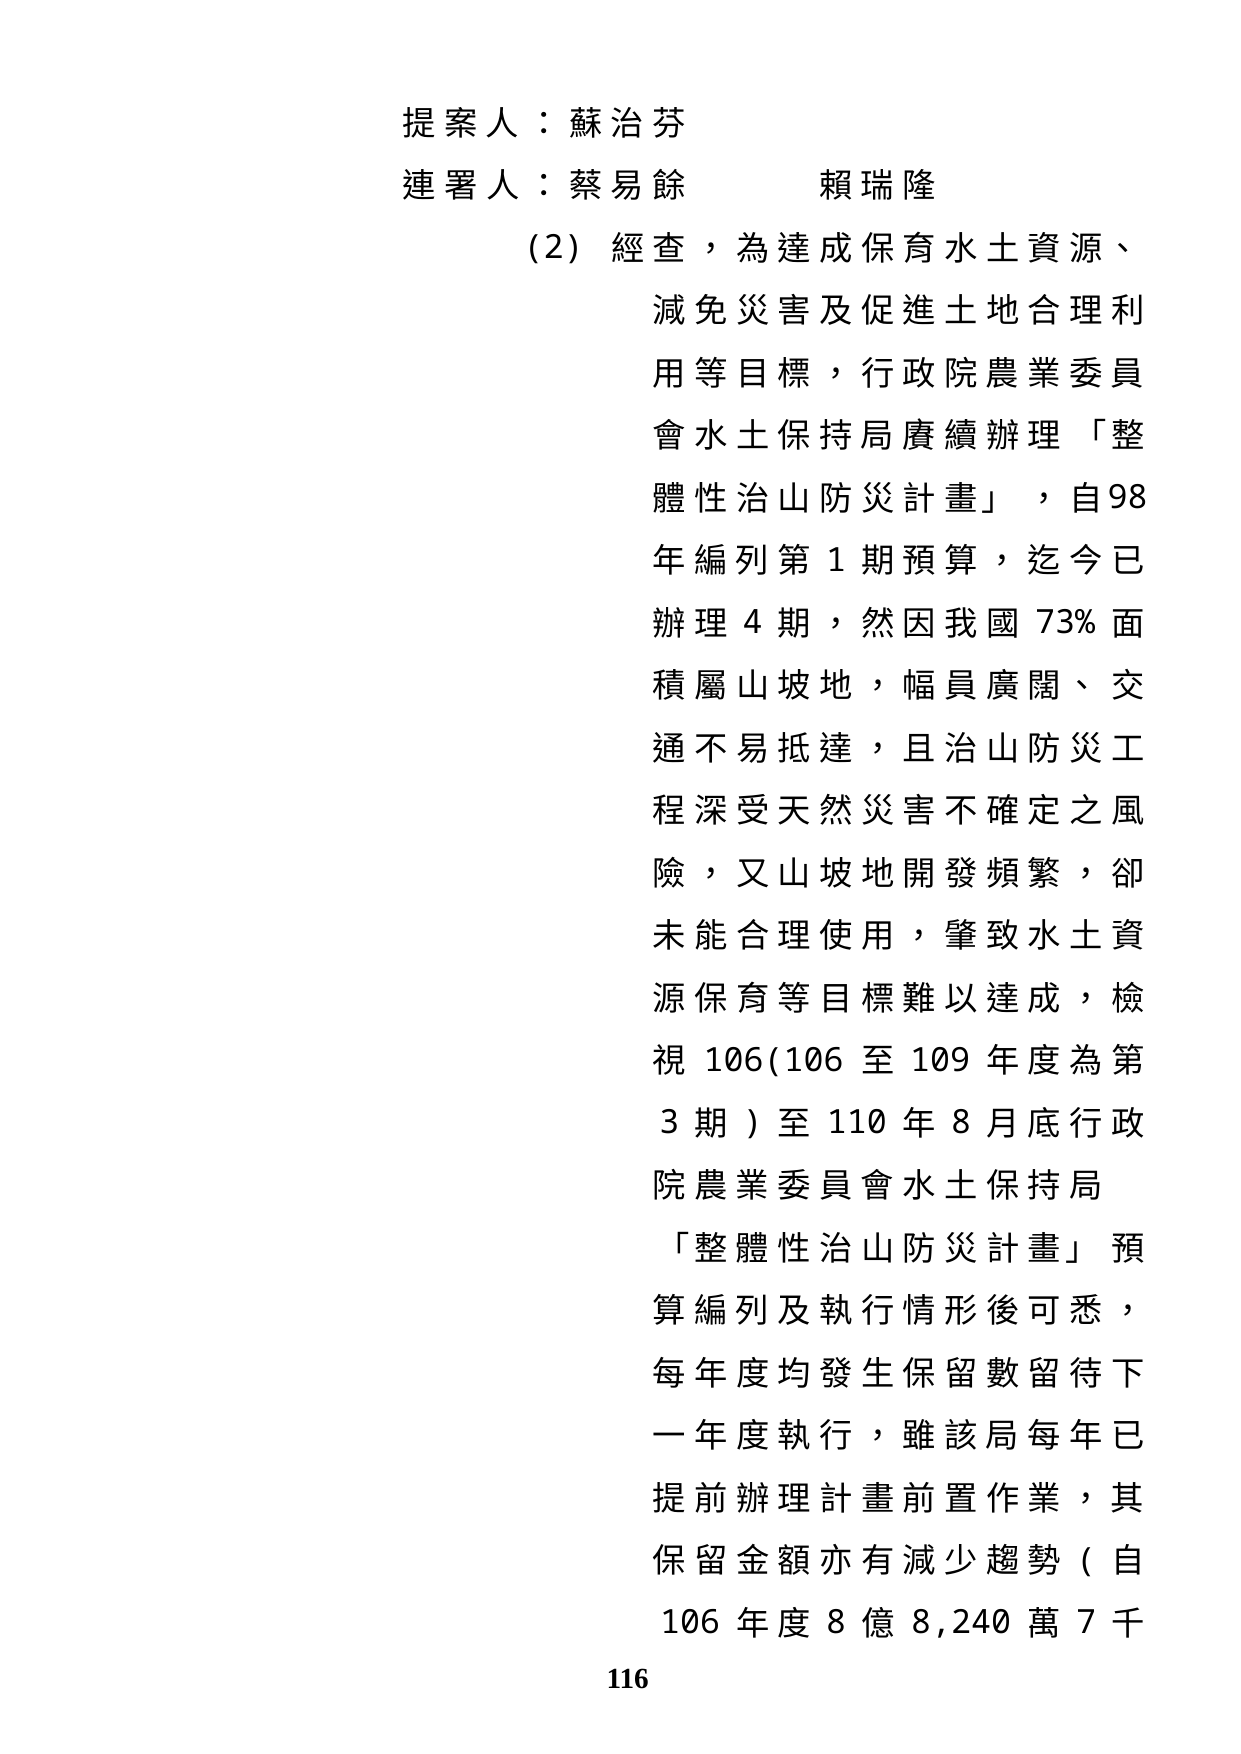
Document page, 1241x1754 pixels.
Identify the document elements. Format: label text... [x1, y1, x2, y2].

list 經查，為達成保育水土資源、減免災害及促進土地合理利用等目標，行政院農業委員會水土保持局賡續辦理「整體性治山防災計畫」，自98年編列第1期預算，迄今已辦理4期，然因我國73%面積屬山坡地，幅員廣闊、交通不易抵達，且治山防災工程深受天然災害不確定之風險，又山坡地開發頻繁，卻未能合理使用，肇致水土資源保育等目標難以達成，檢視106(106至109年度為第3期)至110年8月底行政院農業委員會水土保持局「整體性治山防災計畫」預算編列及執行情形後可悉，每年度均發生保留數留待下一年度執行，雖該局每年已提前辦理計畫前置作業，其保留金額亦有減少趨勢(自106年度8億8,240萬7千 [491, 204, 1148, 1641]
text 提案人：蘇治芬 [384, 79, 1044, 141]
text 連署人：蔡易餘 賴瑞隆 [384, 141, 1044, 204]
